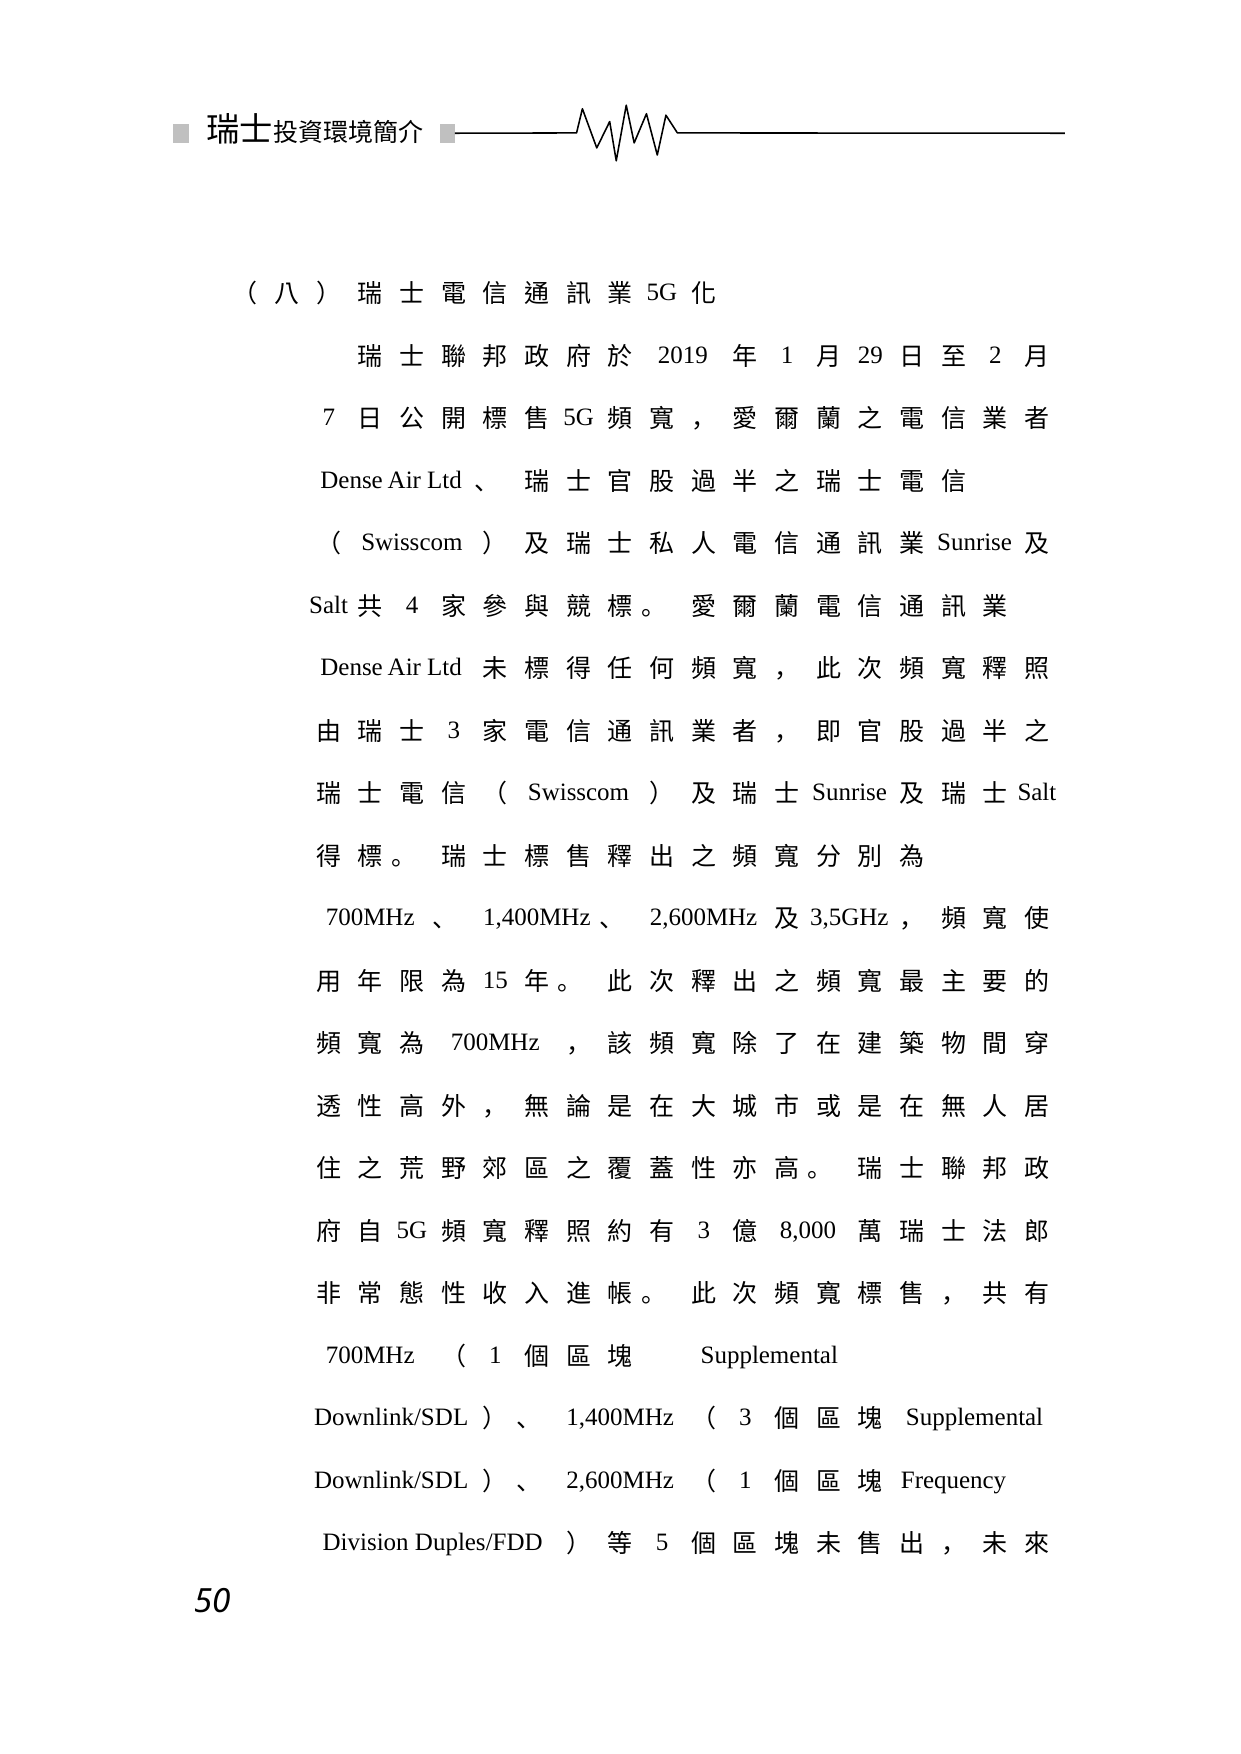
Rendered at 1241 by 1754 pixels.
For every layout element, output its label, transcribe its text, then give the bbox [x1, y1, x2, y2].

text （八）瑞士電信通訊業5G化 [207, 250, 1058, 313]
text 瑞士聯邦政府於2019年1月29日至2月7日公開標售5G頻寬，愛爾蘭之電信業者Dense Air Ltd、瑞士官股過半之瑞士電信（Swisscom）及瑞士私人電信通訊業Sunrise及Salt共4家參與競標。愛爾蘭電信通訊業Dense Air Ltd未標得任何頻寬，此次頻寬釋照由瑞士3家電信通訊業者，即官股過半之瑞士電信（Swisscom）及瑞士Sunrise及瑞士Salt得標。瑞士標售釋出之頻寬分別為700MHz、1,400MHz、2,600MHz及3,5GHz，頻寬使用年限為15年。此次釋出之頻寬最主要的頻寬為700MHz，該頻寬除了在建築物間穿透性高外，無論是在大城市或是在無人居住之荒野郊區之覆蓋性亦高。瑞士聯邦政府自5G頻寬釋照約有3億8,000萬瑞士法郎非常態性收入進帳。此次頻寬標售，共有700MHz（1個區塊 Supplemental Downlink/SDL）、1,400MHz（3個區塊Supplemental Downlink/SDL）、2,600MHz（1個區塊Frequency Division Duples/FDD）等5個區塊未售出，未來 [281, 313, 1058, 1563]
